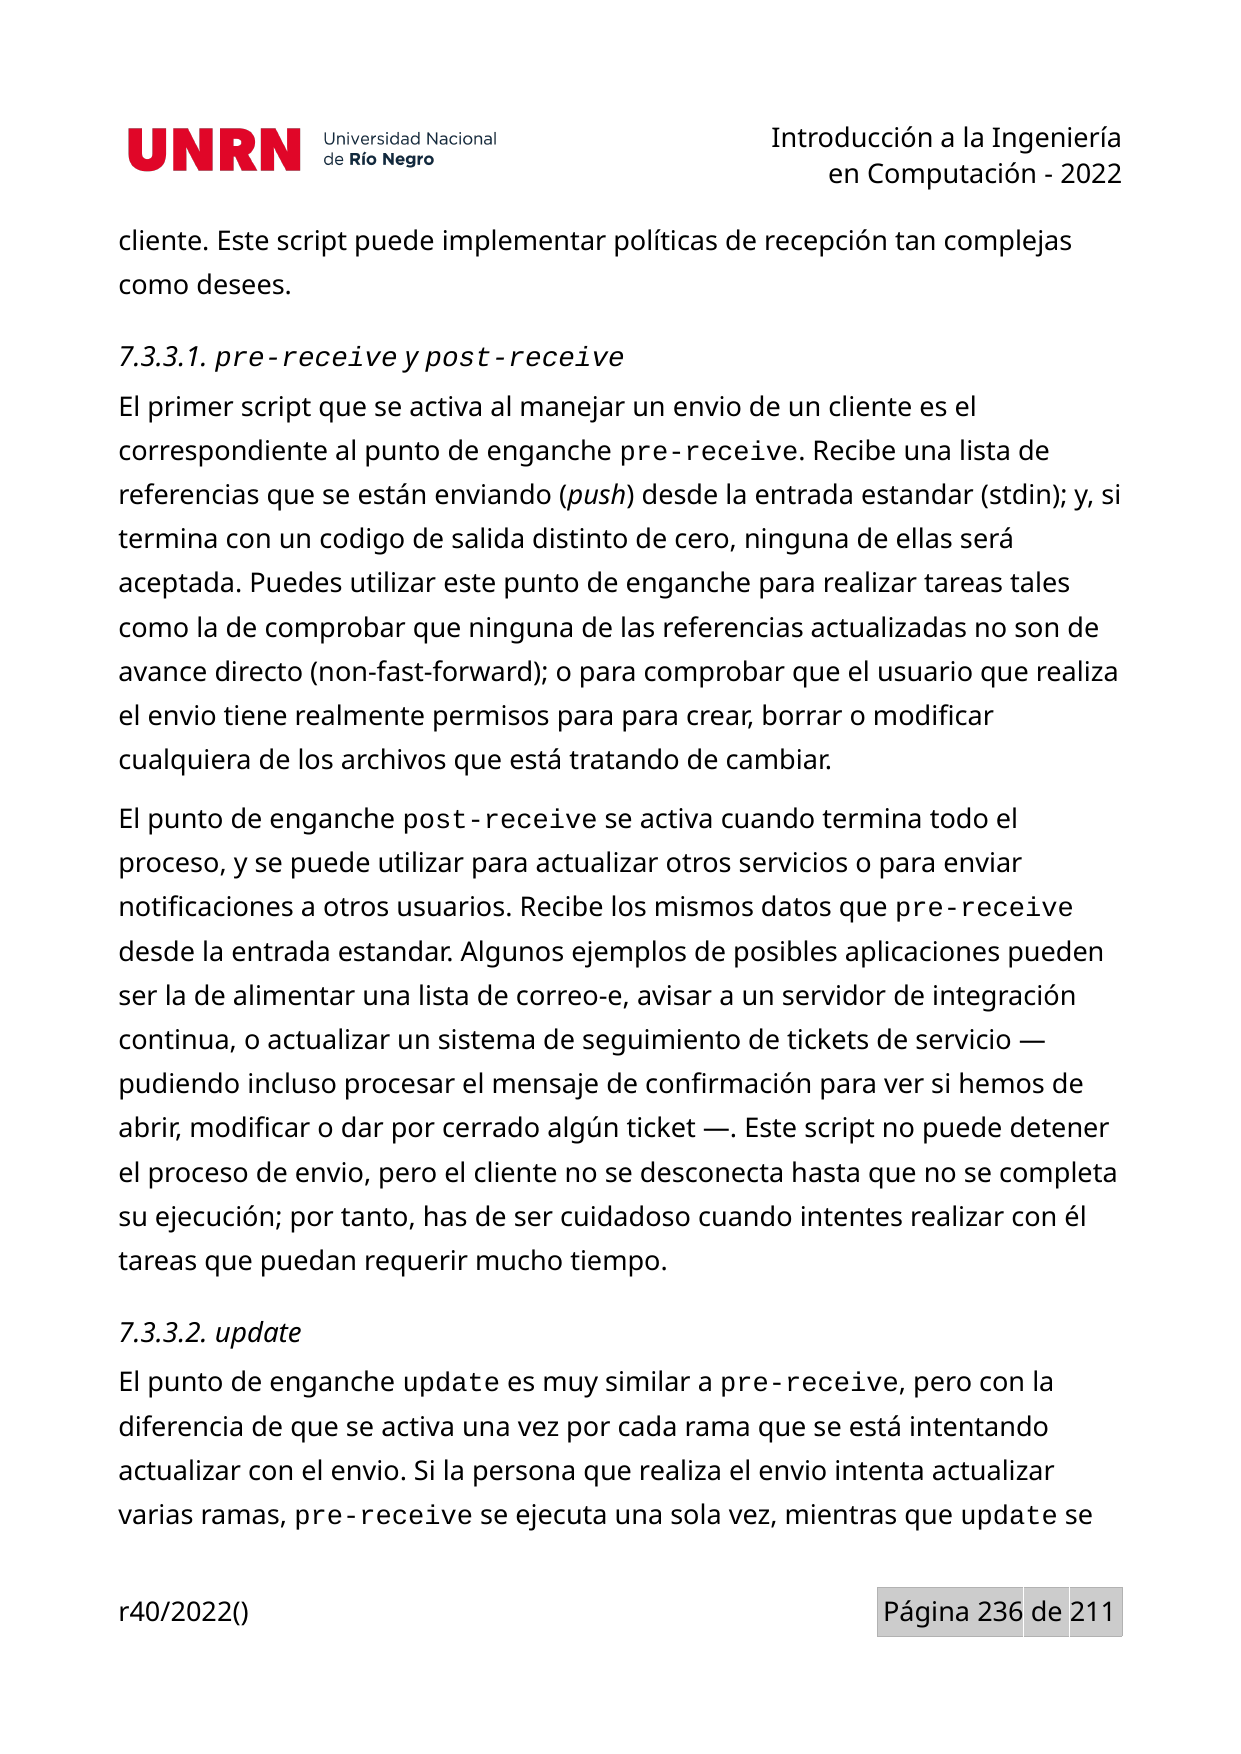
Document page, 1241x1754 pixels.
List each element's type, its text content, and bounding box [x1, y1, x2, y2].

subtitle 7.3.3.2. update [118, 1313, 1122, 1350]
text El punto de enganche update es muy similar a pre-receive, pero con la diferencia de que se activa una vez por cada rama que se está intentando actualizar con el envio. Si la persona que realiza el envio intenta actualizar varias ramas, pre-receive se ejecuta una sola vez, mientras que update se [118, 1363, 1122, 1533]
picture [118, 118, 505, 180]
text cliente. Este script puede implementar políticas de recepción tan complejas como desees. [118, 221, 1122, 302]
text El primer script que se activa al manejar un envio de un cliente es el correspondiente al punto de enganche pre-receive. Recibe una lista de referencias que se están enviando (push) desde la entrada estandar (stdin); y, si termina con un codigo de salida distinto de cero, ninguna de ellas será aceptada. Puedes utilizar este punto de enganche para realizar tareas tales como la de comprobar que ninguna de las referencias actualizadas no son de avance directo (non-fast-forward); o para comprobar que el usuario que realiza el envio tiene realmente permisos para para crear, borrar o modificar cualquiera de los archivos que está tratando de cambiar. [118, 387, 1122, 777]
subtitle 7.3.3.1. pre-receive y post-receive [118, 337, 1122, 374]
text El punto de enganche post-receive se activa cuando termina todo el proceso, y se puede utilizar para actualizar otros servicios o para enviar notificaciones a otros usuarios. Recibe los mismos datos que pre-receive desde la entrada estandar. Algunos ejemplos de posibles aplicaciones pueden ser la de alimentar una lista de correo-e, avisar a un servidor de integración continua, o actualizar un sistema de seguimiento de tickets de servicio — pudiendo incluso procesar el mensaje de confirmación para ver si hemos de abrir, modificar o dar por cerrado algún ticket —. Este script no puede detener el proceso de envio, pero el cliente no se desconecta hasta que no se completa su ejecución; por tanto, has de ser cuidadoso cuando intentes realizar con él tareas que puedan requerir mucho tiempo. [118, 799, 1122, 1278]
